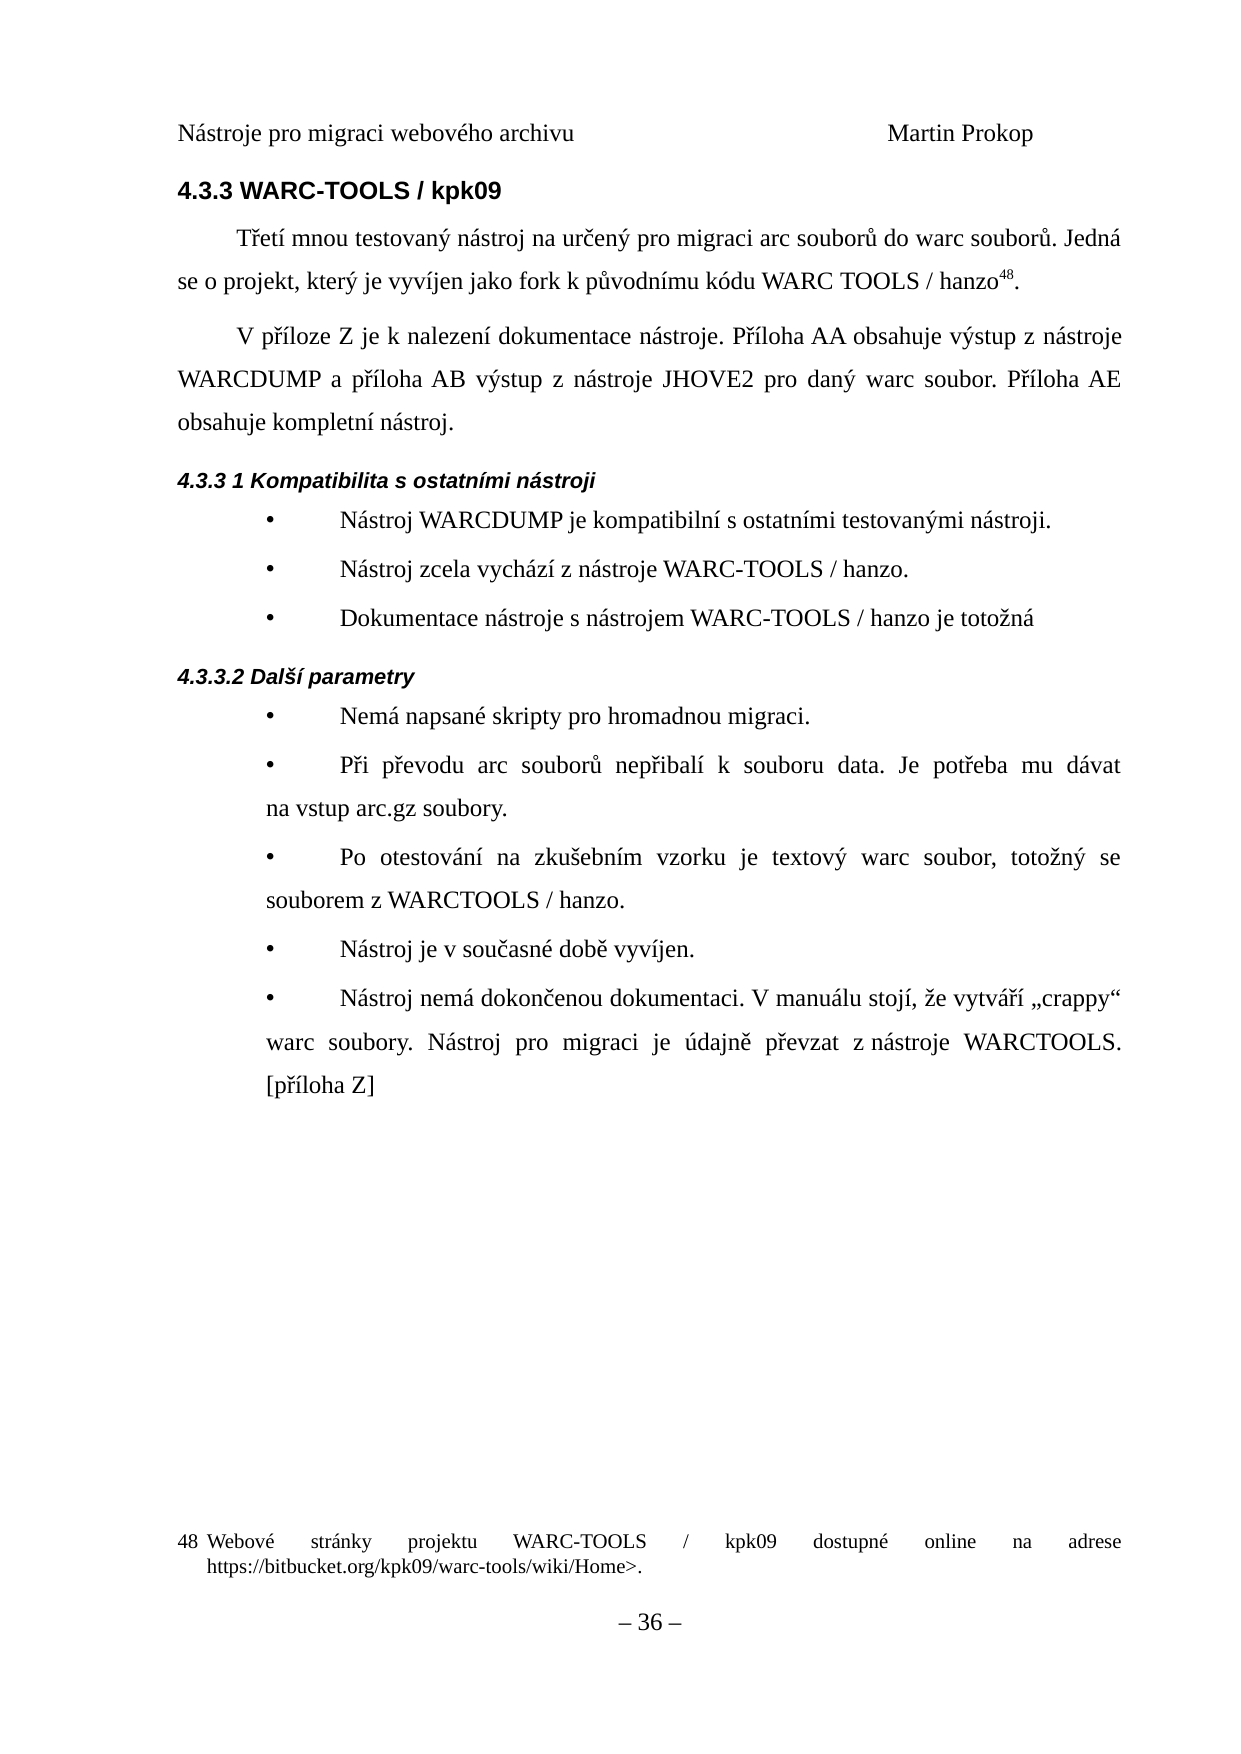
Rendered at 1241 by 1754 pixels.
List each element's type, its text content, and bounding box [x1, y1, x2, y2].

list Nástroj je v současné době vyvíjen. [266, 934, 1122, 963]
subtitle 4.3.3 WARC-TOOLS / kpk09 [177, 176, 1122, 205]
text Webové stránky projektu WARC-TOOLS / kpk09 dostupné online na adrese https://bitbucket.org/kpk09/warc-tools/wiki/Home>. [177, 1529, 1122, 1578]
list Nástroj zcela vychází z nástroje WARC-TOOLS / hanzo. [266, 554, 1122, 583]
subtitle 4.3.3 1 Kompatibilita s ostatními nástroji [177, 468, 1122, 493]
subtitle 4.3.3.2 Další parametry [177, 664, 1122, 689]
text Třetí mnou testovaný nástroj na určený pro migraci arc souborů do warc souborů. Jedná se o projekt, který je vyvíjen jako fork k původnímu kódu WARC TOOLS / hanzo. [177, 223, 1122, 295]
list Dokumentace nástroje s nástrojem WARC-TOOLS / hanzo je totožná [266, 603, 1122, 632]
text V příloze Z je k nalezení dokumentace nástroje. Příloha AA obsahuje výstup z nástroje WARCDUMP a příloha AB výstup z nástroje JHOVE2 pro daný warc soubor. Příloha AE obsahuje kompletní nástroj. [177, 321, 1122, 436]
list Nástroj nemá dokončenou dokumentaci. V manuálu stojí, že vytváří „crappy“ warc soubory. Nástroj pro migraci je údajně převzat z nástroje WARCTOOLS. [příloha Z] [266, 983, 1122, 1098]
list Nemá napsané skripty pro hromadnou migraci. [266, 701, 1122, 730]
list Nástroj WARCDUMP je kompatibilní s ostatními testovanými nástroji. [266, 505, 1122, 534]
list Po otestování na zkušebním vzorku je textový warc soubor, totožný se souborem z WARCTOOLS / hanzo. [266, 842, 1122, 914]
list Při převodu arc souborů nepřibalí k souboru data. Je potřeba mu dávat na vstup arc.gz soubory. [266, 750, 1122, 822]
